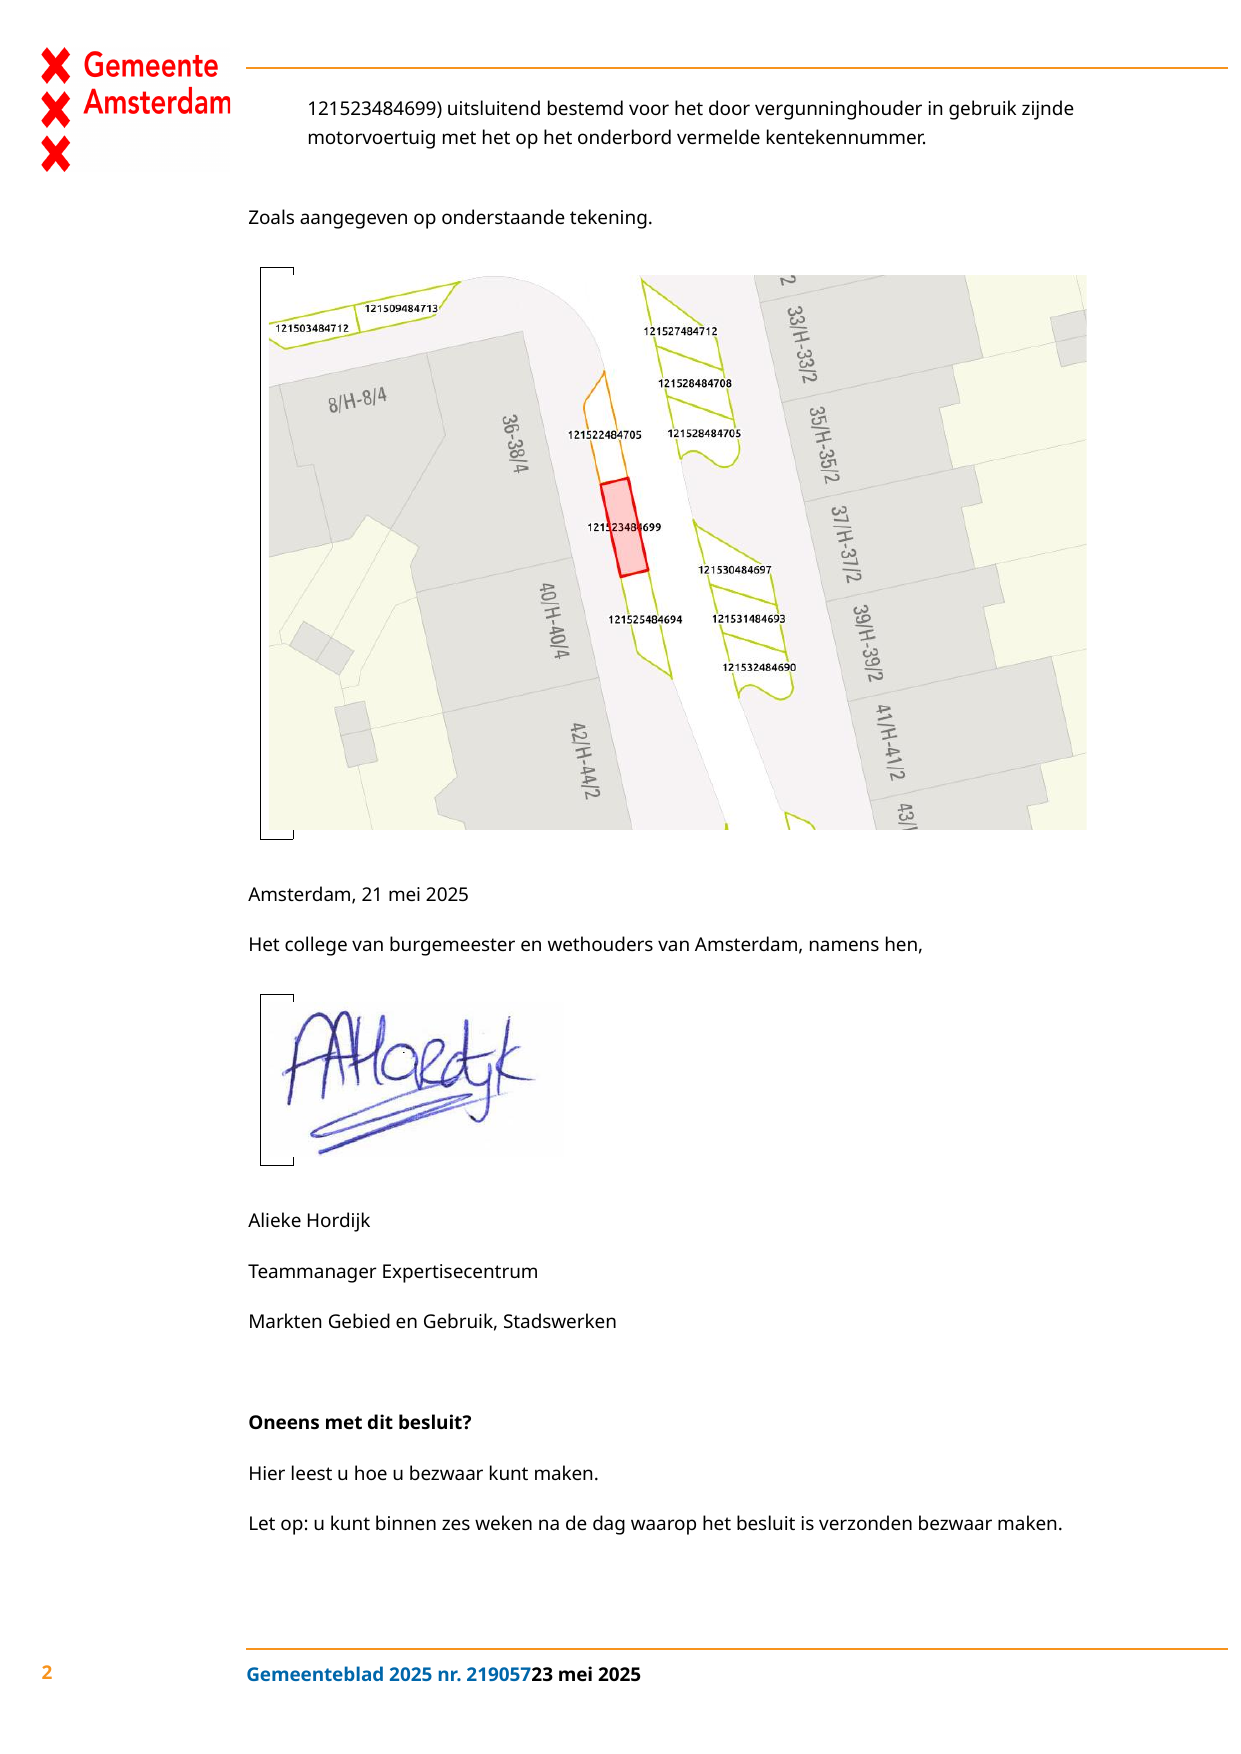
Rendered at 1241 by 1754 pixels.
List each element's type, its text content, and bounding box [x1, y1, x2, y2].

text Hier leest u hoe u bezwaar kunt maken. [248, 1460, 1152, 1486]
text Markten Gebied en Gebruik, Stadswerken [248, 1308, 1152, 1334]
text Het college van burgemeester en wethouders van Amsterdam, namens hen, [248, 931, 1152, 957]
picture [41, 47, 231, 172]
picture [268, 1002, 565, 1157]
text Alieke Hordijk [248, 1208, 1152, 1233]
text Zoals aangegeven op onderstaande tekening. [248, 204, 1152, 230]
picture [268, 275, 1087, 830]
text Teammanager Expertisecentrum [248, 1258, 1152, 1284]
text Oneens met dit besluit? [248, 1409, 1152, 1435]
text Let op: u kunt binnen zes weken na de dag waarop het besluit is verzonden bezwaar maken. [248, 1510, 1152, 1536]
text Amsterdam, 21 mei 2025 [248, 881, 1152, 906]
list 121523484699) uitsluitend bestemd voor het door vergunninghouder in gebruik zijnde motorvoertuig met het op het onderbord vermelde kentekennummer. [248, 95, 1152, 150]
